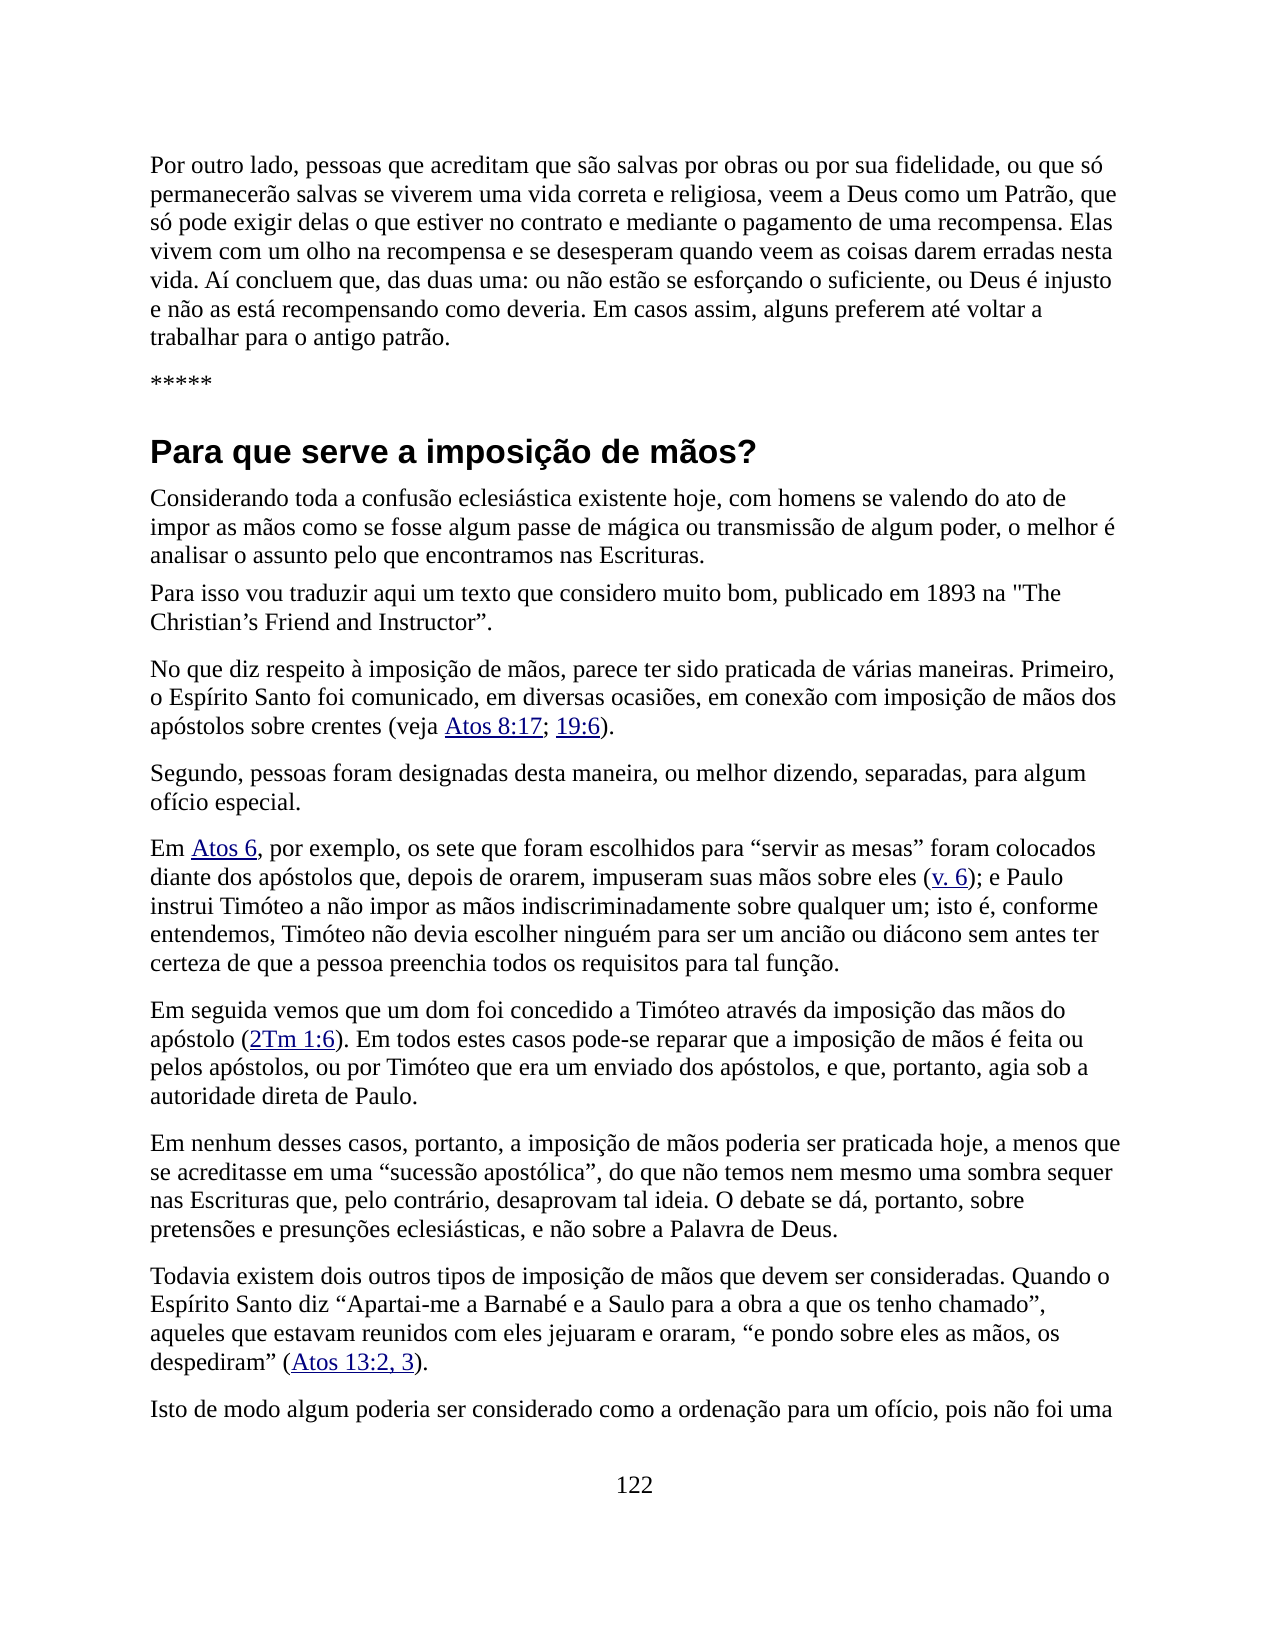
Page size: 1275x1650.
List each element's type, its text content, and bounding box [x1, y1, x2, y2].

text Isto de modo algum poderia ser considerado como a ordenação para um ofício, pois não foi uma [150, 1394, 1125, 1422]
text Em seguida vemos que um dom foi concedido a Timóteo através da imposição das mãos do apóstolo (2Tm 1:6). Em todos estes casos pode-se reparar que a imposição de mãos é feita ou pelos apóstolos, ou por Timóteo que era um enviado dos apóstolos, e que, portanto, agia sob a autoridade direta de Paulo. [150, 995, 1125, 1110]
text Para isso vou traduzir aqui um texto que considero muito bom, publicado em 1893 na "The Christian’s Friend and Instructor”. [150, 578, 1125, 636]
subtitle Para que serve a imposição de mãos? [150, 432, 1125, 471]
text ***** [150, 369, 1125, 398]
text Segundo, pessoas foram designadas desta maneira, ou melhor dizendo, separadas, para algum ofício especial. [150, 758, 1125, 815]
text No que diz respeito à imposição de mãos, parece ter sido praticada de várias maneiras. Primeiro, o Espírito Santo foi comunicado, em diversas ocasiões, em conexão com imposição de mãos dos apóstolos sobre crentes (veja Atos 8:17; 19:6). [150, 654, 1125, 740]
text Por outro lado, pessoas que acreditam que são salvas por obras ou por sua fidelidade, ou que só permanecerão salvas se viverem uma vida correta e religiosa, veem a Deus como um Patrão, que só pode exigir delas o que estiver no contrato e mediante o pagamento de uma recompensa. Elas vivem com um olho na recompensa e se desesperam quando veem as coisas darem erradas nesta vida. Aí concluem que, das duas uma: ou não estão se esforçando o suficiente, ou Deus é injusto e não as está recompensando como deveria. Em casos assim, alguns preferem até voltar a trabalhar para o antigo patrão. [150, 150, 1125, 351]
text Considerando toda a confusão eclesiástica existente hoje, com homens se valendo do ato de impor as mãos como se fosse algum passe de mágica ou transmissão de algum poder, o melhor é analisar o assunto pelo que encontramos nas Escrituras. [150, 483, 1125, 569]
text Em Atos 6, por exemplo, os sete que foram escolhidos para “servir as mesas” foram colocados diante dos apóstolos que, depois de orarem, impuseram suas mãos sobre eles (v. 6); e Paulo instrui Timóteo a não impor as mãos indiscriminadamente sobre qualquer um; isto é, conforme entendemos, Timóteo não devia escolher ninguém para ser um ancião ou diácono sem antes ter certeza de que a pessoa preenchia todos os requisitos para tal função. [150, 833, 1125, 977]
text Todavia existem dois outros tipos de imposição de mãos que devem ser consideradas. Quando o Espírito Santo diz “Apartai-me a Barnabé e a Saulo para a obra a que os tenho chamado”, aqueles que estavam reunidos com eles jejuaram e oraram, “e pondo sobre eles as mãos, os despediram” (Atos 13:2, 3). [150, 1261, 1125, 1376]
text Em nenhum desses casos, portanto, a imposição de mãos poderia ser praticada hoje, a menos que se acreditasse em uma “sucessão apostólica”, do que não temos nem mesmo uma sombra sequer nas Escrituras que, pelo contrário, desaprovam tal ideia. O debate se dá, portanto, sobre pretensões e presunções eclesiásticas, e não sobre a Palavra de Deus. [150, 1128, 1125, 1243]
